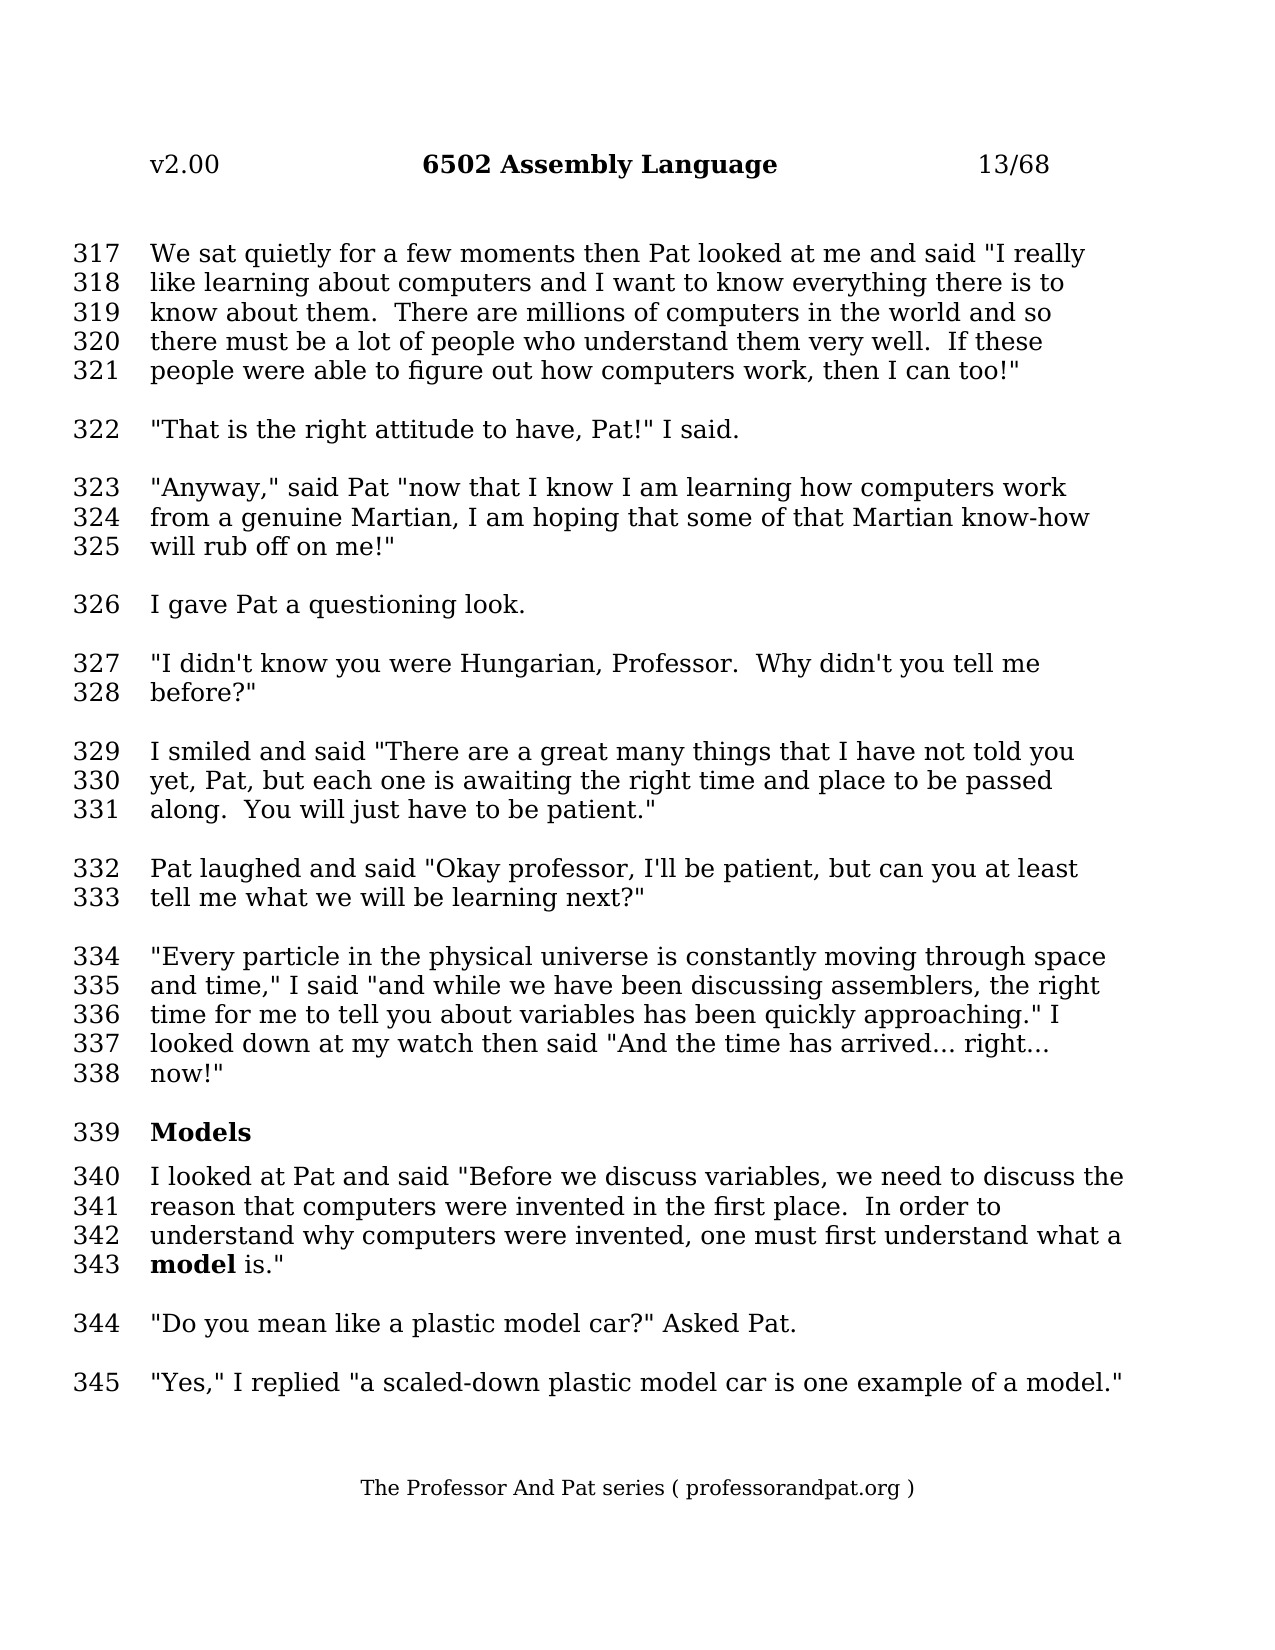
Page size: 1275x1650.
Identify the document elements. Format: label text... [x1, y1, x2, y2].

text "That is the right attitude to have, Pat!" I said. [150, 415, 1125, 444]
text "Do you mean like a plastic model car?" Asked Pat. [150, 1309, 1125, 1338]
text We sat quietly for a few moments then Pat looked at me and said "I really like learning about computers and I want to know everything there is to know about them. There are millions of computers in the world and so there must be a lot of people who understand them very well. If these people were able to figure out how computers work, then I can too!" [150, 239, 1125, 386]
text "Every particle in the physical universe is constantly moving through space and time," I said "and while we have been discussing assemblers, the right time for me to tell you about variables has been quickly approaching." I looked down at my watch then said "And the time has arrived... right... now!" [150, 942, 1125, 1088]
text I looked at Pat and said "Before we discuss variables, we need to discuss the reason that computers were invented in the first place. In order to understand why computers were invented, one must first understand what a model is." [150, 1163, 1125, 1280]
subtitle Models [150, 1118, 1125, 1148]
text "Yes," I replied "a scaled-down plastic model car is one example of a model." [150, 1368, 1125, 1397]
text "I didn't know you were Hungarian, Professor. Why didn't you tell me before?" [150, 649, 1125, 708]
text I gave Pat a questioning look. [150, 591, 1125, 620]
text I smiled and said "There are a great many things that I have not told you yet, Pat, but each one is awaiting the right time and place to be passed along. You will just have to be patient." [150, 737, 1125, 825]
text Pat laughed and said "Okay professor, I'll be patient, but can you at least tell me what we will be learning next?" [150, 854, 1125, 912]
text "Anyway," said Pat "now that I know I am learning how computers work from a genuine Martian, I am hoping that some of that Martian know-how will rub off on me!" [150, 473, 1125, 561]
